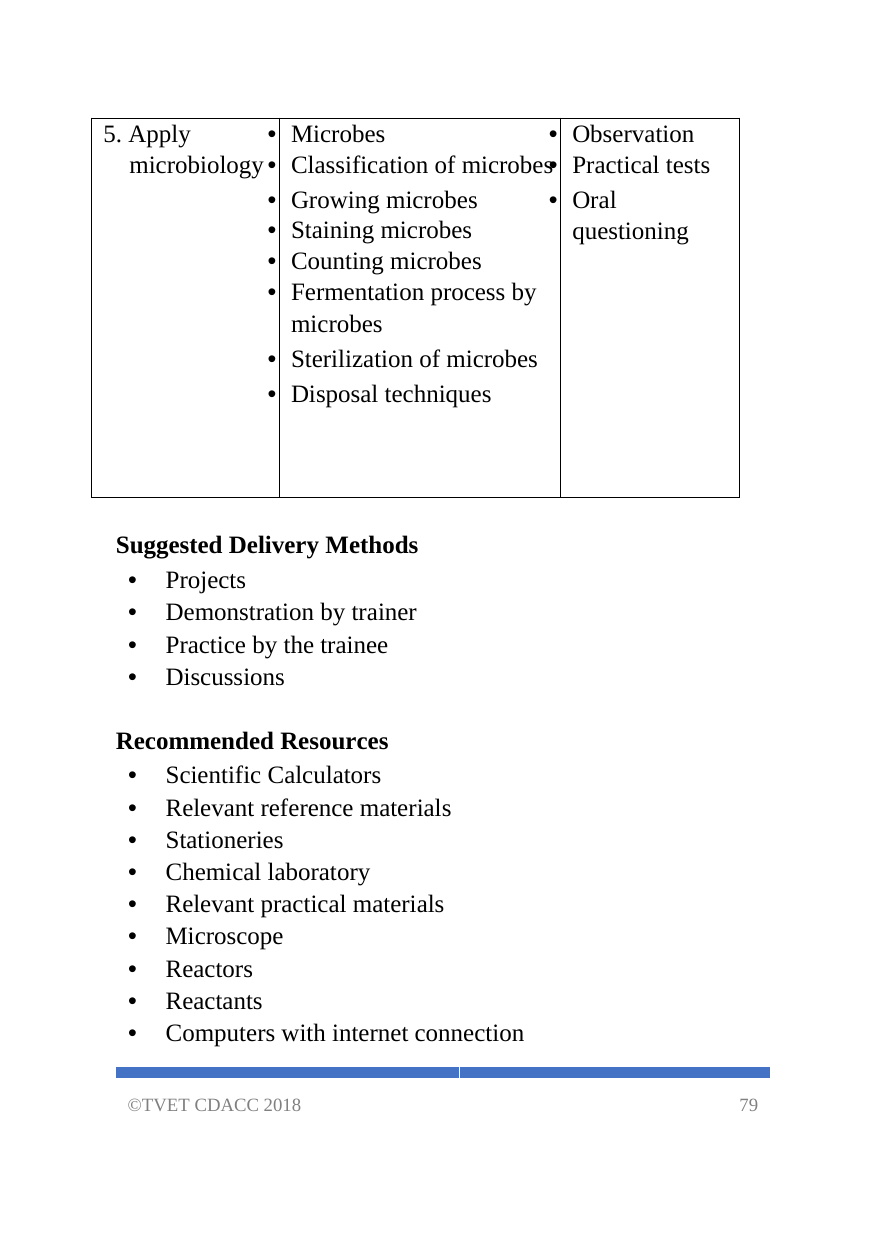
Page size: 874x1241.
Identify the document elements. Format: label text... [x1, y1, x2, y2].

list Computers with internet connection [128, 1018, 768, 1047]
list Reactants [128, 986, 768, 1014]
text Suggested Delivery Methods [116, 531, 770, 559]
list Reactors [128, 953, 768, 982]
list Practice by the trainee [128, 629, 768, 658]
table_cell Observation Practical tests Oral questioning [561, 119, 739, 497]
list Demonstration by trainer [128, 597, 768, 626]
list Microscope [128, 921, 768, 950]
list Relevant practical materials [128, 889, 768, 918]
list Chemical laboratory [128, 857, 768, 886]
list Projects [128, 565, 768, 594]
text Recommended Resources [116, 726, 770, 755]
list Stationeries [128, 825, 768, 854]
table_cell 5. Apply microbiology [92, 119, 279, 497]
list Discussions [128, 662, 768, 691]
list Relevant reference materials [128, 793, 768, 821]
list Scientific Calculators [128, 760, 768, 789]
table_cell Microbes Classification of microbes Growing microbes Staining microbes Counting microbes Fermentation process by microbes Sterilization of microbes Disposal techniques [280, 119, 560, 497]
